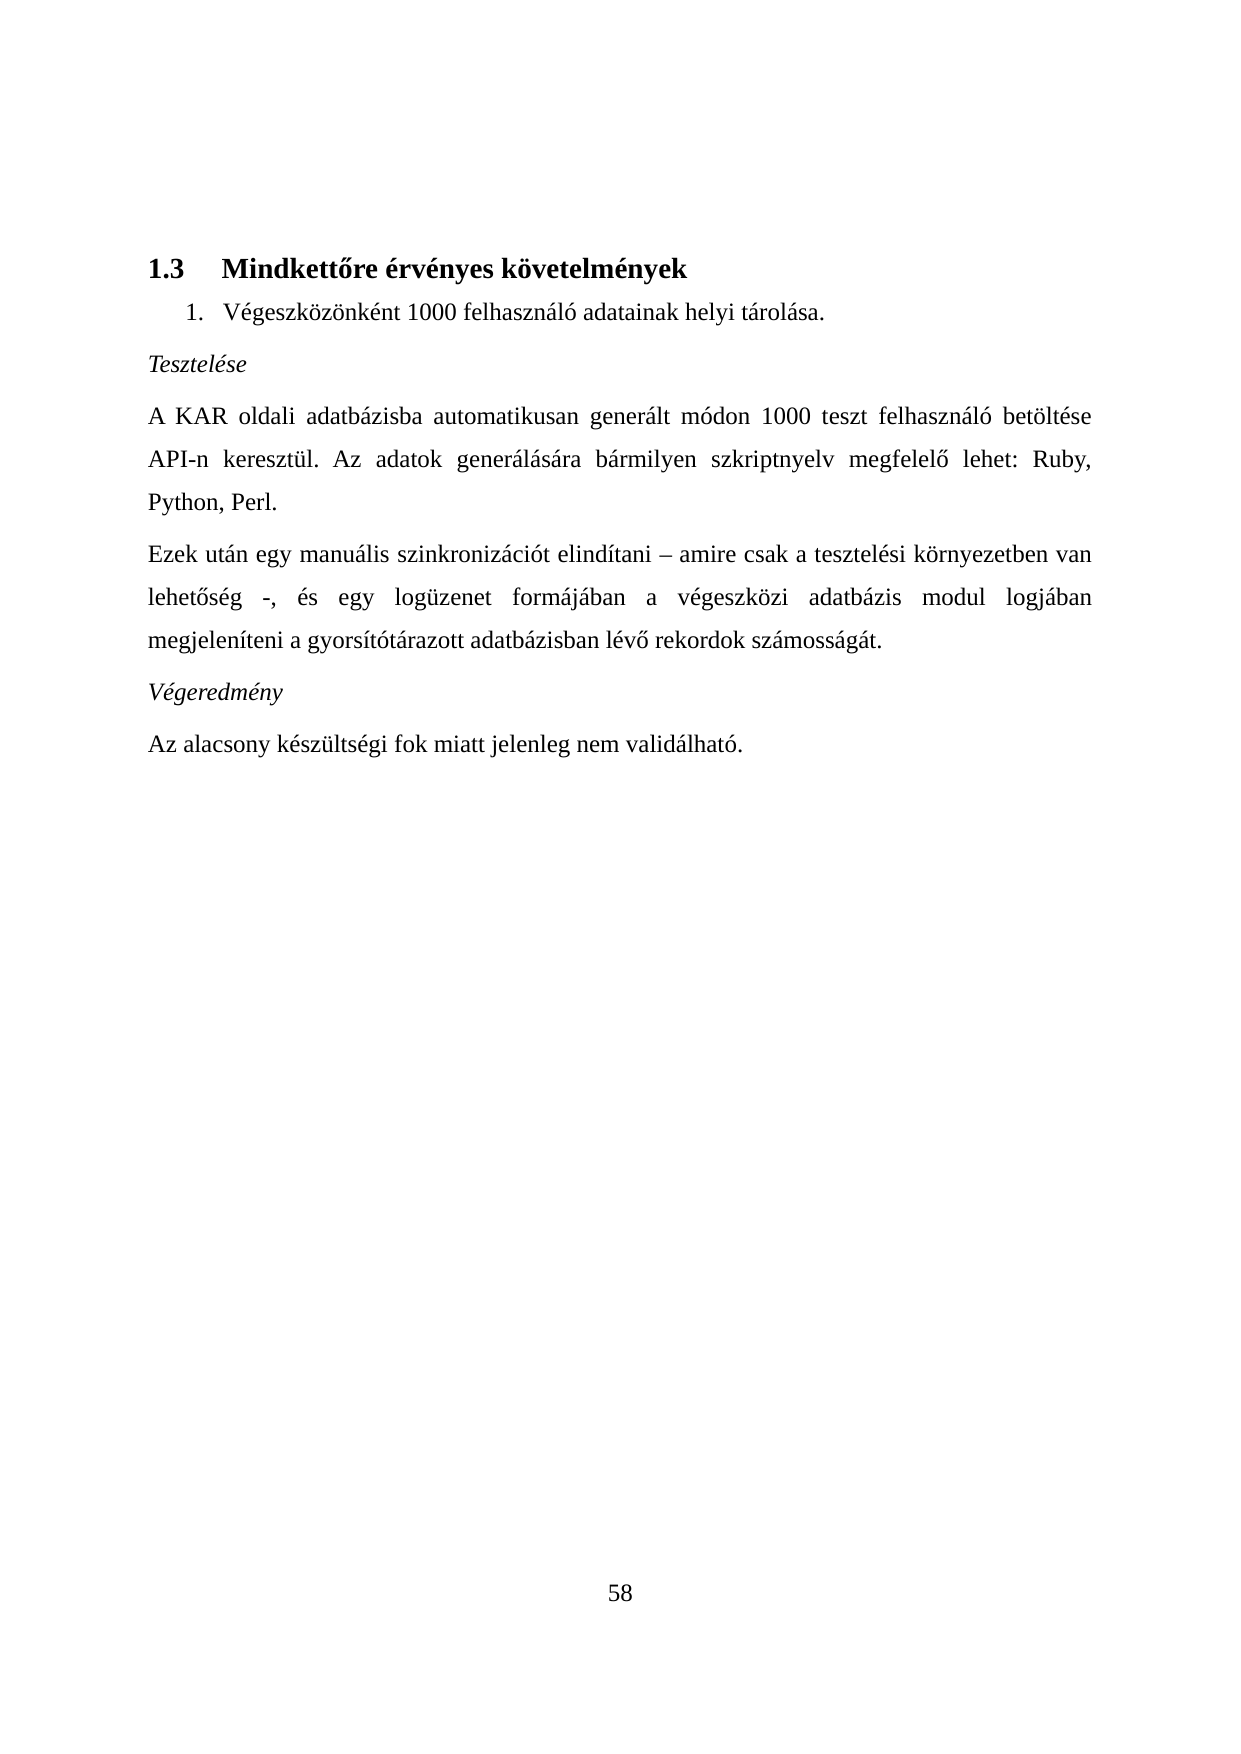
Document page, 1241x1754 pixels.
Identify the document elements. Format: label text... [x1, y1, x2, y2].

text A KAR oldali adatbázisba automatikusan generált módon 1000 teszt felhasználó betöltése API-n keresztül. Az adatok generálására bármilyen szkriptnyelv megfelelő lehet: Ruby, Python, Perl. [148, 401, 1093, 516]
subtitle Mindkettőre érvényes követelmények [148, 251, 1093, 284]
list Végeszközönként 1000 felhasználó adatainak helyi tárolása. [185, 297, 1093, 326]
text Ezek után egy manuális szinkronizációt elindítani – amire csak a tesztelési környezetben van lehetőség -, és egy logüzenet formájában a végeszközi adatbázis modul logjában megjeleníteni a gyorsítótárazott adatbázisban lévő rekordok számosságát. [148, 539, 1093, 654]
text Végeredmény [148, 677, 1093, 706]
text Tesztelése [148, 349, 1093, 378]
text Az alacsony készültségi fok miatt jelenleg nem validálható. [148, 729, 1093, 758]
